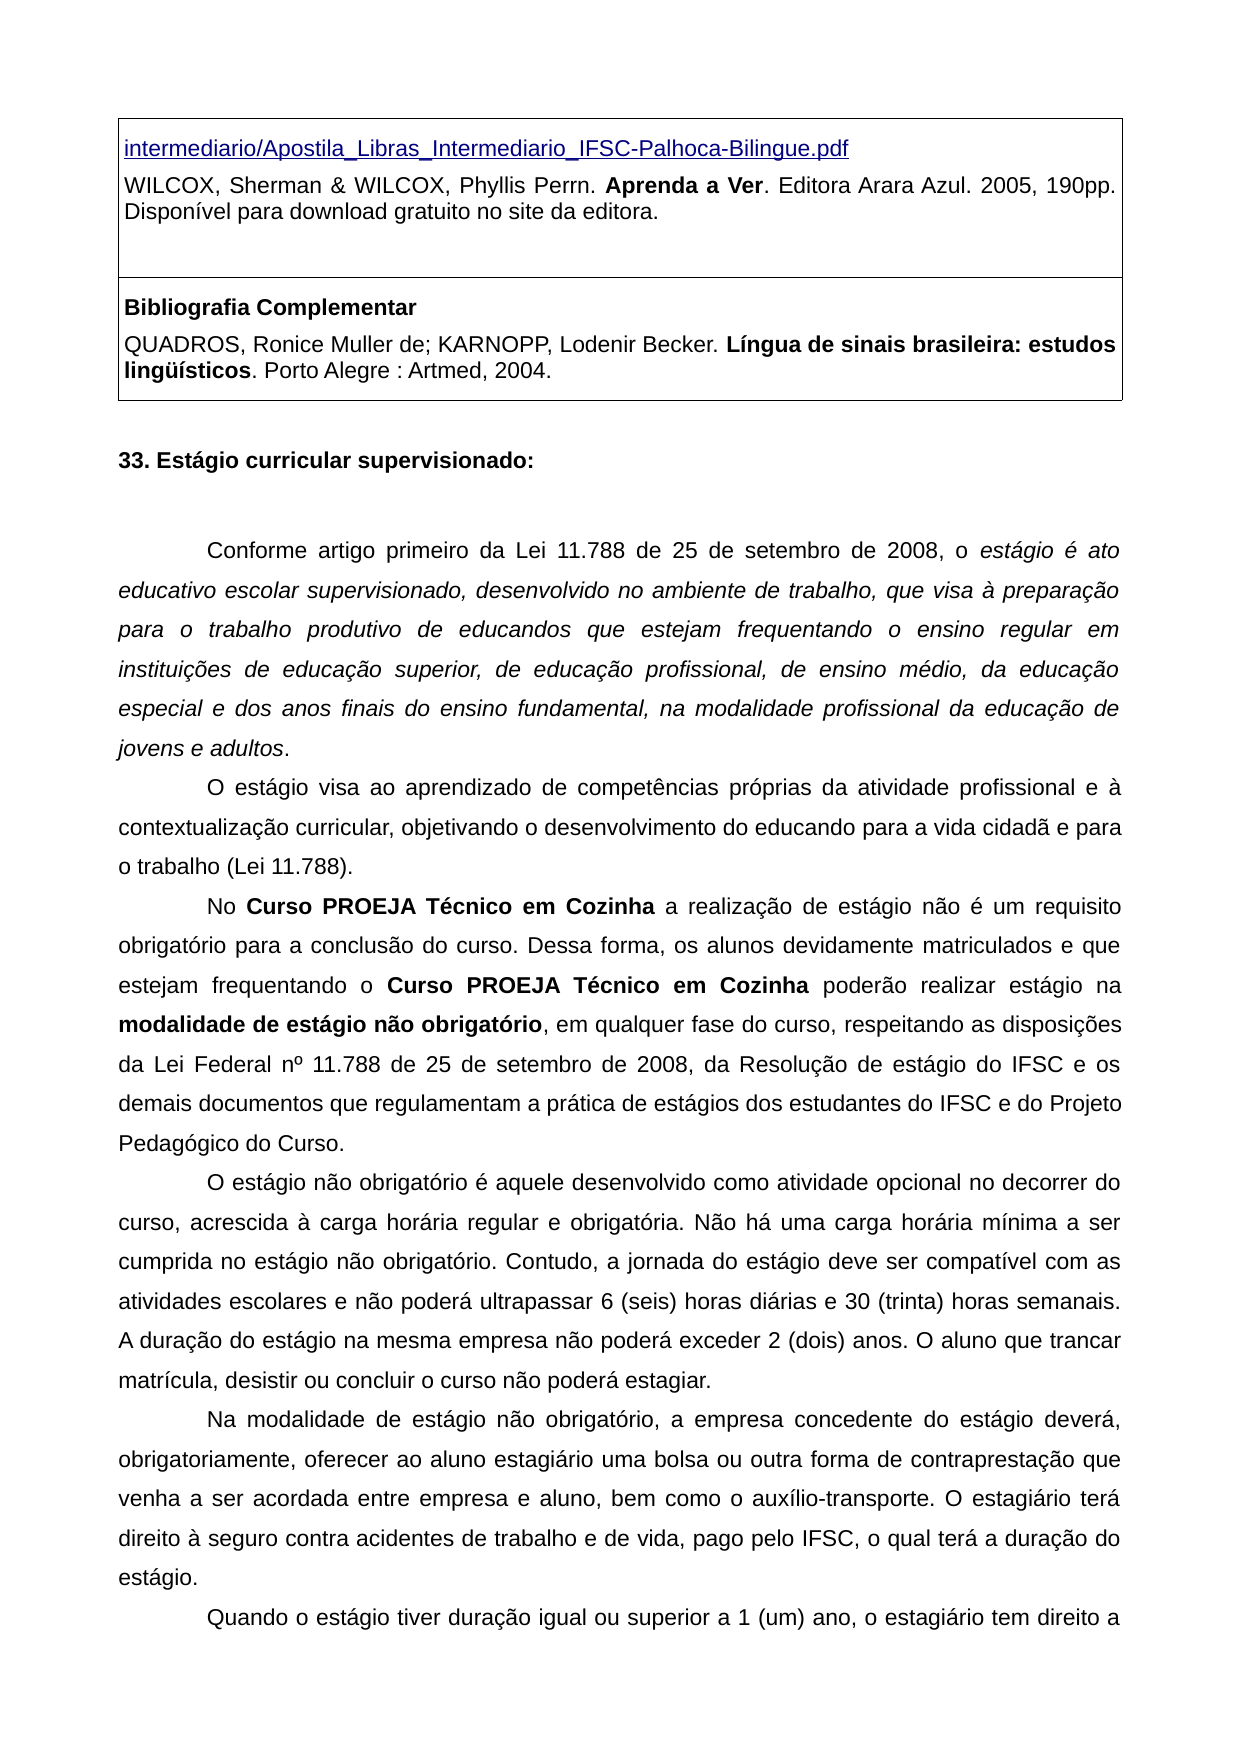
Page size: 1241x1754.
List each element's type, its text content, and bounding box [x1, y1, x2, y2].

text No Curso PROEJA Técnico em Cozinha a realização de estágio não é um requisito obrigatório para a conclusão do curso. Dessa forma, os alunos devidamente matriculados e que estejam frequentando o Curso PROEJA Técnico em Cozinha poderão realizar estágio na modalidade de estágio não obrigatório, em qualquer fase do curso, respeitando as disposições da Lei Federal nº 11.788 de 25 de setembro de 2008, da Resolução de estágio do IFSC e os demais documentos que regulamentam a prática de estágios dos estudantes do IFSC e do Projeto Pedagógico do Curso. [118, 893, 1122, 1156]
text Conforme artigo primeiro da Lei 11.788 de 25 de setembro de 2008, o estágio é ato educativo escolar supervisionado, desenvolvido no ambiente de trabalho, que visa à preparação para o trabalho produtivo de educandos que estejam frequentando o ensino regular em instituições de educação superior, de educação profissional, de ensino médio, da educação especial e dos anos finais do ensino fundamental, na modalidade profissional da educação de jovens e adultos. [118, 537, 1122, 761]
table_cell intermediario/Apostila_Libras_Intermediario_IFSC-Palhoca-Bilingue.pdf WILCOX, Sherman & WILCOX, Phyllis Perrn. Aprenda a Ver. Editora Arara Azul. 2005, 190pp. Disponível para download gratuito no site da editora. [119, 119, 1122, 277]
text 33. Estágio curricular supervisionado: [118, 447, 1122, 473]
text Quando o estágio tiver duração igual ou superior a 1 (um) ano, o estagiário tem direito a [118, 1603, 1122, 1630]
text O estágio visa ao aprendizado de competências próprias da atividade profissional e à contextualização curricular, objetivando o desenvolvimento do educando para a vida cidadã e para o trabalho (Lei 11.788). [118, 774, 1122, 880]
text O estágio não obrigatório é aquele desenvolvido como atividade opcional no decorrer do curso, acrescida à carga horária regular e obrigatória. Não há uma carga horária mínima a ser cumprida no estágio não obrigatório. Contudo, a jornada do estágio deve ser compatível com as atividades escolares e não poderá ultrapassar 6 (seis) horas diárias e 30 (trinta) horas semanais. A duração do estágio na mesma empresa não poderá exceder 2 (dois) anos. O aluno que trancar matrícula, desistir ou concluir o curso não poderá estagiar. [118, 1169, 1122, 1393]
text Na modalidade de estágio não obrigatório, a empresa concedente do estágio deverá, obrigatoriamente, oferecer ao aluno estagiário uma bolsa ou outra forma de contraprestação que venha a ser acordada entre empresa e aluno, bem como o auxílio-transporte. O estagiário terá direito à seguro contra acidentes de trabalho e de vida, pago pelo IFSC, o qual terá a duração do estágio. [118, 1406, 1122, 1590]
table_cell Bibliografia Complementar QUADROS, Ronice Muller de; KARNOPP, Lodenir Becker. Língua de sinais brasileira: estudos lingüísticos. Porto Alegre : Artmed, 2004. [119, 278, 1122, 399]
